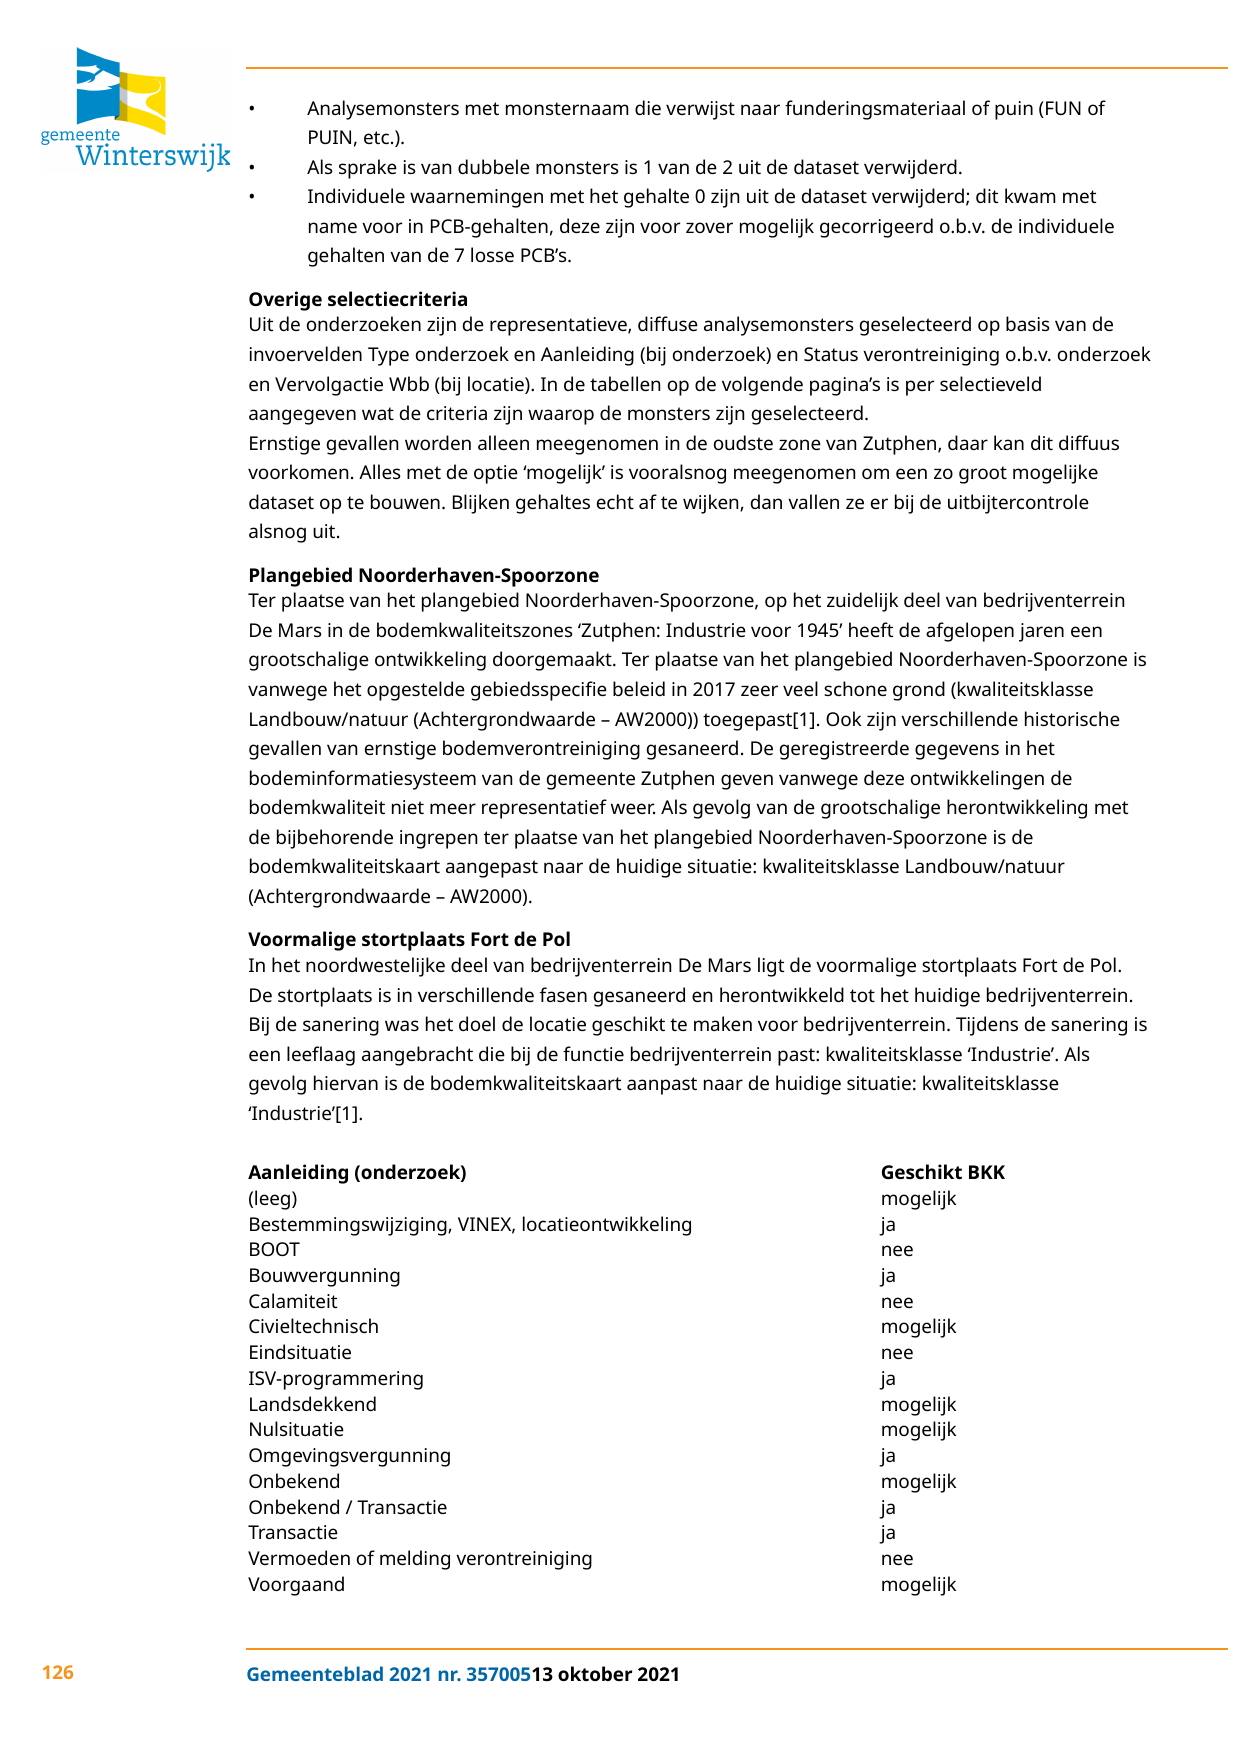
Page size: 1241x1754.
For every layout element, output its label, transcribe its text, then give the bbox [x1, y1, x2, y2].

table_cell ja [881, 1262, 1152, 1288]
table_cell ja [881, 1211, 1152, 1237]
table_cell mogelijk [881, 1468, 1152, 1494]
table_cell ja [881, 1494, 1152, 1519]
text Ter plaatse van het plangebied Noorderhaven-Spoorzone, op het zuidelijk deel van bedrijventerrein De Mars in de bodemkwaliteitszones ‘Zutphen: Industrie voor 1945’ heeft de afgelopen jaren een grootschalige ontwikkeling doorgemaakt. Ter plaatse van het plangebied Noorderhaven-Spoorzone is vanwege het opgestelde gebiedsspecifie beleid in 2017 zeer veel schone grond (kwaliteitsklasse Landbouw/natuur (Achtergrondwaarde – AW2000)) toegepast[1]. Ook zijn verschillende historische gevallen van ernstige bodemverontreiniging gesaneerd. De geregistreerde gegevens in het bodeminformatiesysteem van de gemeente Zutphen geven vanwege deze ontwikkelingen de bodemkwaliteit niet meer representatief weer. Als gevolg van de grootschalige herontwikkeling met de bijbehorende ingrepen ter plaatse van het plangebied Noorderhaven-Spoorzone is de bodemkwaliteitskaart aangepast naar de huidige situatie: kwaliteitsklasse Landbouw/natuur (Achtergrondwaarde – AW2000). [248, 587, 1152, 909]
table_cell Onbekend [248, 1468, 881, 1494]
table_header Aanleiding (onderzoek) [248, 1159, 881, 1185]
table_cell Omgevingsvergunning [248, 1443, 881, 1468]
table_cell ja [881, 1520, 1152, 1545]
table_header Geschikt BKK [881, 1159, 1152, 1185]
table_cell nee [881, 1340, 1152, 1365]
table_cell Transactie [248, 1520, 881, 1545]
list Als sprake is van dubbele monsters is 1 van de 2 uit de dataset verwijderd. [248, 154, 1152, 180]
text In het noordwestelijke deel van bedrijventerrein De Mars ligt de voormalige stortplaats Fort de Pol. De stortplaats is in verschillende fasen gesaneerd en herontwikkeld tot het huidige bedrijventerrein. Bij de sanering was het doel de locatie geschikt te maken voor bedrijventerrein. Tijdens de sanering is een leeflaag aangebracht die bij de functie bedrijventerrein past: kwaliteitsklasse ‘Industrie’. Als gevolg hiervan is de bodemkwaliteitskaart aanpast naar de huidige situatie: kwaliteitsklasse ‘Industrie’[1]. [248, 952, 1152, 1126]
list Individuele waarnemingen met het gehalte 0 zijn uit de dataset verwijderd; dit kwam met name voor in PCB-gehalten, deze zijn voor zover mogelijk gecorrigeerd o.b.v. de individuele gehalten van de 7 losse PCB’s. [248, 183, 1152, 268]
table_cell nee [881, 1545, 1152, 1571]
table_cell Bestemmingswijziging, VINEX, locatieontwikkeling [248, 1211, 881, 1237]
table_cell Bouwvergunning [248, 1262, 881, 1288]
table_cell ja [881, 1365, 1152, 1391]
list Analysemonsters met monsternaam die verwijst naar funderingsmateriaal of puin (FUN of PUIN, etc.). [248, 95, 1152, 150]
table_cell Civieltechnisch [248, 1314, 881, 1339]
table_cell ja [881, 1443, 1152, 1468]
table_cell ISV-programmering [248, 1365, 881, 1391]
table_cell Calamiteit [248, 1288, 881, 1314]
text Voormalige stortplaats Fort de Pol [248, 926, 1152, 952]
text Overige selectiecriteria [248, 286, 1152, 312]
text Ernstige gevallen worden alleen meegenomen in de oudste zone van Zutphen, daar kan dit diffuus voorkomen. Alles met de optie ‘mogelijk’ is vooralsnog meegenomen om een zo groot mogelijke dataset op te bouwen. Blijken gehaltes echt af te wijken, dan vallen ze er bij de uitbijtercontrole alsnog uit. [248, 430, 1152, 544]
table_cell BOOT [248, 1237, 881, 1262]
table_cell mogelijk [881, 1314, 1152, 1339]
table_cell Nulsituatie [248, 1417, 881, 1442]
text Uit de onderzoeken zijn de representatieve, diffuse analysemonsters geselecteerd op basis van de invoervelden Type onderzoek en Aanleiding (bij onderzoek) en Status verontreiniging o.b.v. onderzoek en Vervolgactie Wbb (bij locatie). In de tabellen op de volgende pagina’s is per selectieveld aangegeven wat de criteria zijn waarop de monsters zijn geselecteerd. [248, 312, 1152, 426]
table_cell Landsdekkend [248, 1391, 881, 1417]
table_cell nee [881, 1288, 1152, 1314]
table_cell Eindsituatie [248, 1340, 881, 1365]
picture [225, 153, 231, 162]
table_cell Voorgaand [248, 1571, 881, 1597]
table_cell mogelijk [881, 1571, 1152, 1597]
table_cell (leeg) [248, 1185, 881, 1211]
picture [41, 47, 231, 172]
table_cell nee [881, 1237, 1152, 1262]
table_cell Vermoeden of melding verontreiniging [248, 1545, 881, 1571]
text Plangebied Noorderhaven-Spoorzone [248, 562, 1152, 587]
table_cell mogelijk [881, 1417, 1152, 1442]
table_cell Onbekend / Transactie [248, 1494, 881, 1519]
table_cell mogelijk [881, 1185, 1152, 1211]
table_cell mogelijk [881, 1391, 1152, 1417]
